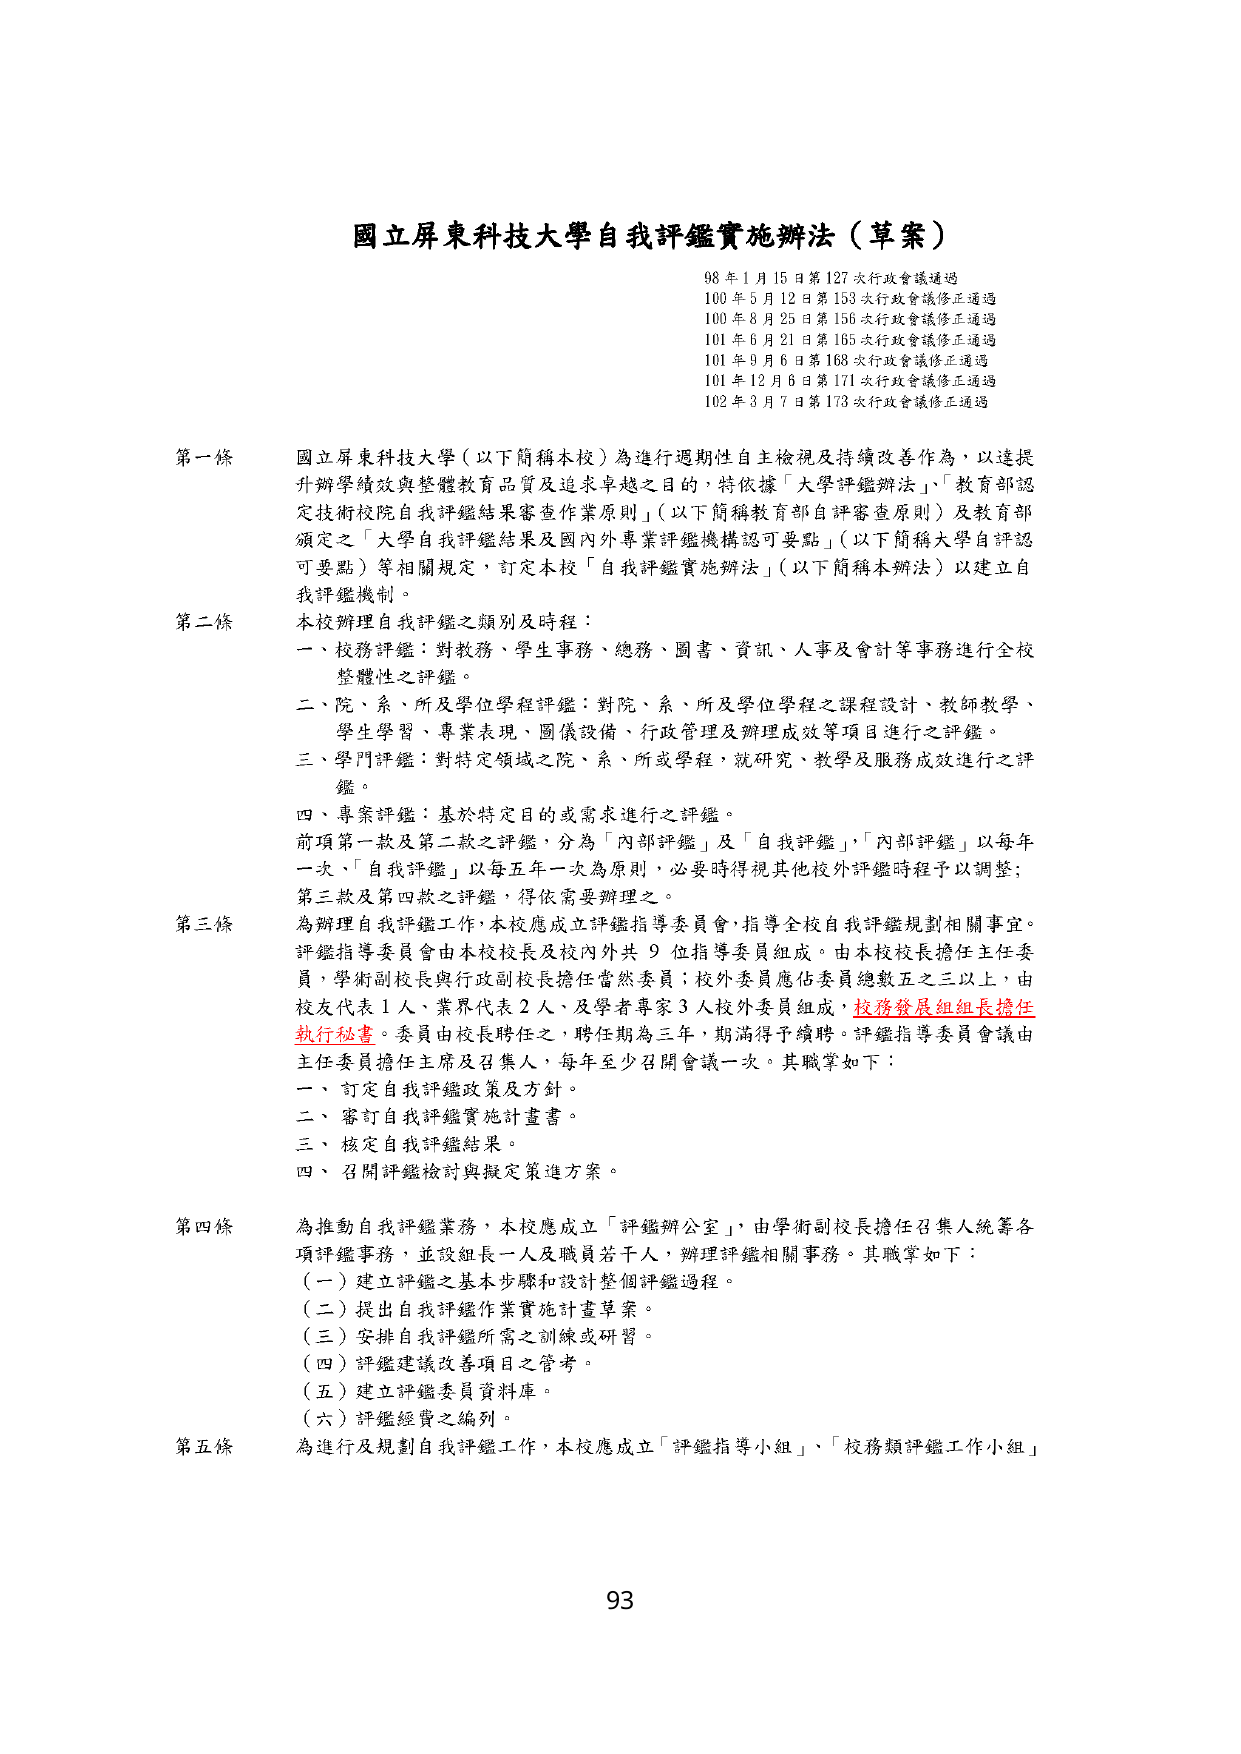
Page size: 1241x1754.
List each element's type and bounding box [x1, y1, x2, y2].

picture [118, 118, 1122, 1564]
